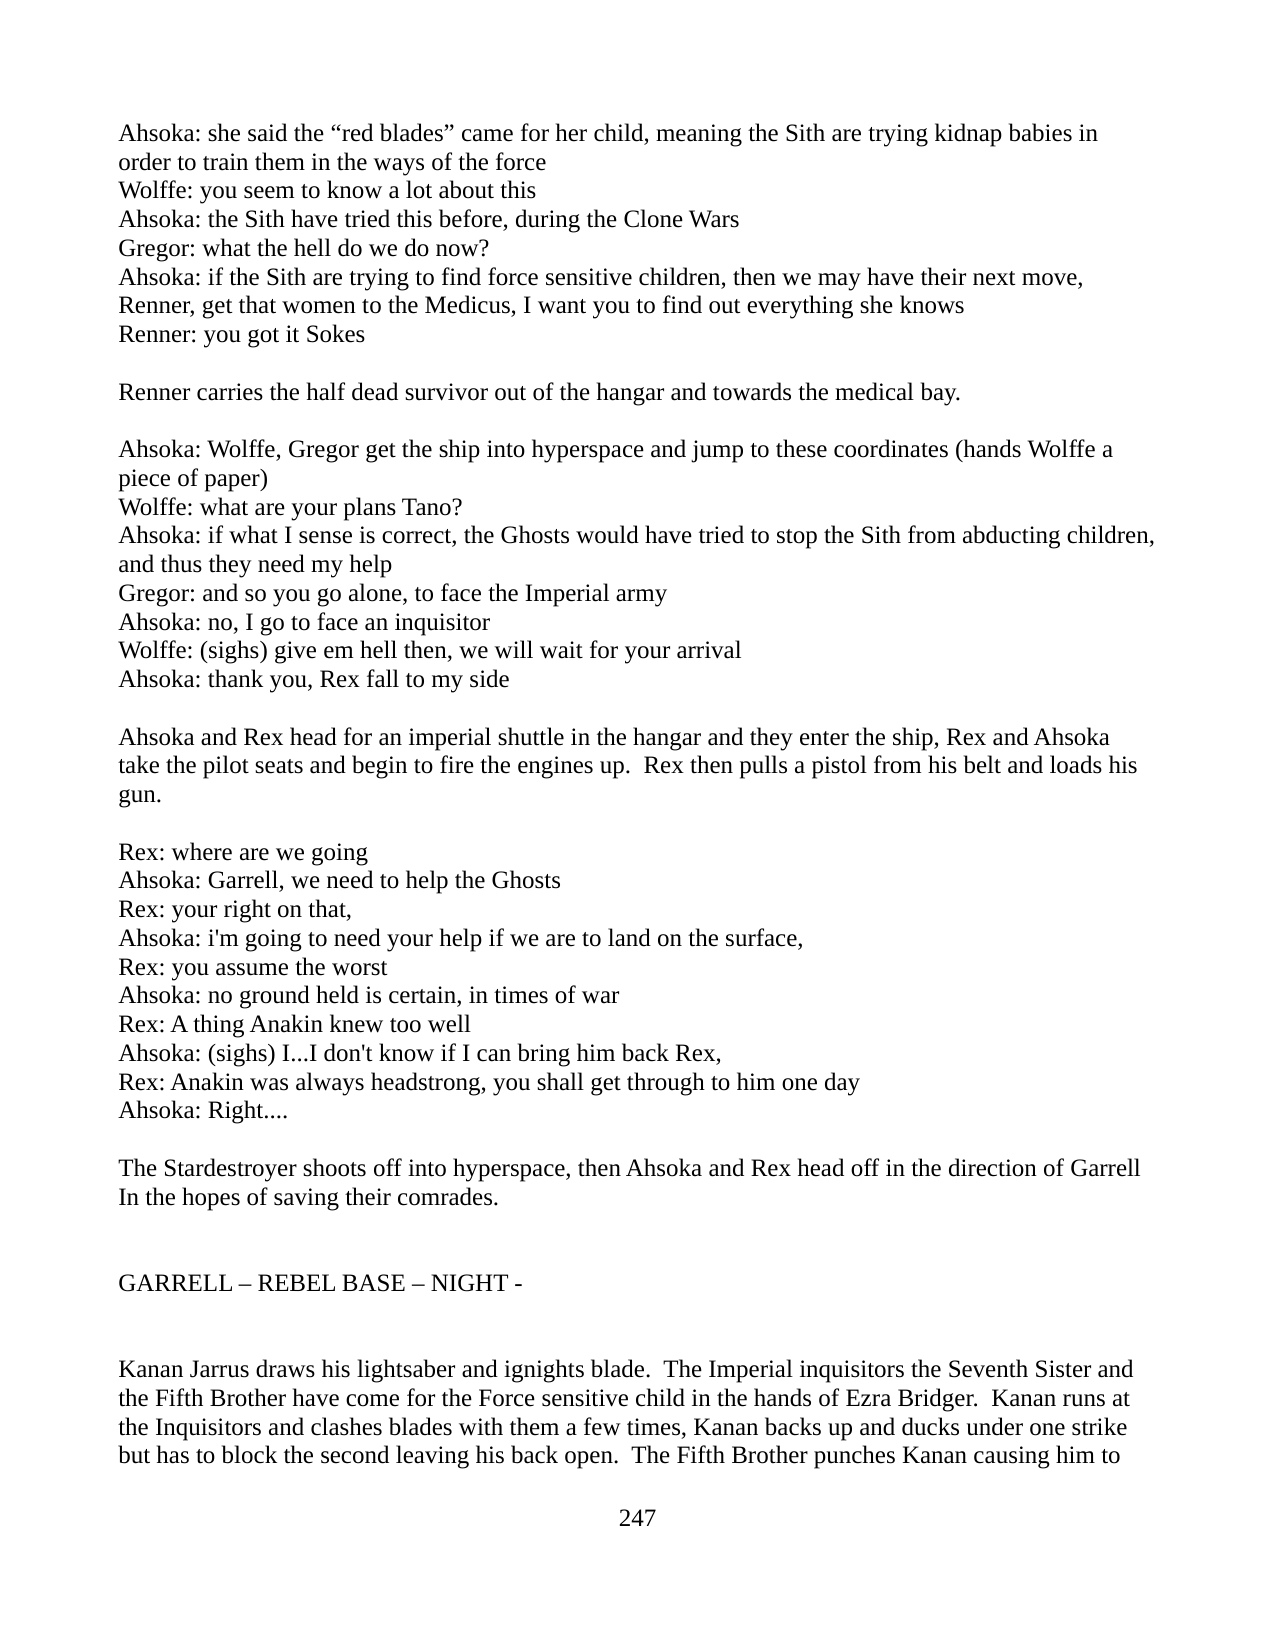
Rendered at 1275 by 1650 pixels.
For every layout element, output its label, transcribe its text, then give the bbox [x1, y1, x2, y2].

text Renner: you got it Sokes [118, 319, 1157, 348]
text Ahsoka: no ground held is certain, in times of war [118, 981, 1157, 1009]
text Ahsoka: she said the “red blades” came for her child, meaning the Sith are trying kidnap babies in order to train them in the ways of the force [118, 118, 1157, 176]
text Ahsoka and Rex head for an imperial shuttle in the hangar and they enter the ship, Rex and Ahsoka take the pilot seats and begin to fire the engines up. Rex then pulls a pistol from his belt and loads his gun. [118, 722, 1157, 808]
text Ahsoka: Garrell, we need to help the Ghosts [118, 866, 1157, 894]
text The Stardestroyer shoots off into hyperspace, then Ahsoka and Rex head off in the direction of Garrell In the hopes of saving their comrades. [118, 1153, 1157, 1211]
text Rex: Anakin was always headstrong, you shall get through to him one day [118, 1067, 1157, 1096]
text Renner carries the half dead survivor out of the hangar and towards the medical bay. [118, 377, 1157, 406]
text GARRELL – REBEL BASE – NIGHT - [118, 1268, 1157, 1297]
text Ahsoka: Right.... [118, 1096, 1157, 1124]
text Kanan Jarrus draws his lightsaber and ignights blade. The Imperial inquisitors the Seventh Sister and the Fifth Brother have come for the Force sensitive child in the hands of Ezra Bridger. Kanan runs at the Inquisitors and clashes blades with them a few times, Kanan backs up and ducks under one strike but has to block the second leaving his back open. The Fifth Brother punches Kanan causing him to [118, 1354, 1157, 1469]
text Ahsoka: thank you, Rex fall to my side [118, 664, 1157, 693]
text Ahsoka: the Sith have tried this before, during the Clone Wars [118, 204, 1157, 233]
text Rex: A thing Anakin knew too well [118, 1009, 1157, 1038]
text Rex: you assume the worst [118, 952, 1157, 981]
text Ahsoka: if what I sense is correct, the Ghosts would have tried to stop the Sith from abducting children, and thus they need my help [118, 521, 1157, 578]
text Gregor: what the hell do we do now? [118, 233, 1157, 262]
text Ahsoka: if the Sith are trying to find force sensitive children, then we may have their next move, Renner, get that women to the Medicus, I want you to find out everything she knows [118, 262, 1157, 319]
text Rex: where are we going [118, 837, 1157, 866]
text Rex: your right on that, [118, 894, 1157, 923]
text Wolffe: what are your plans Tano? [118, 492, 1157, 521]
text Ahsoka: (sighs) I...I don't know if I can bring him back Rex, [118, 1038, 1157, 1067]
text Wolffe: (sighs) give em hell then, we will wait for your arrival [118, 636, 1157, 664]
text Ahsoka: Wolffe, Gregor get the ship into hyperspace and jump to these coordinates (hands Wolffe a piece of paper) [118, 434, 1157, 492]
text Wolffe: you seem to know a lot about this [118, 176, 1157, 204]
text Ahsoka: i'm going to need your help if we are to land on the surface, [118, 923, 1157, 952]
text Gregor: and so you go alone, to face the Imperial army [118, 578, 1157, 607]
text Ahsoka: no, I go to face an inquisitor [118, 607, 1157, 636]
